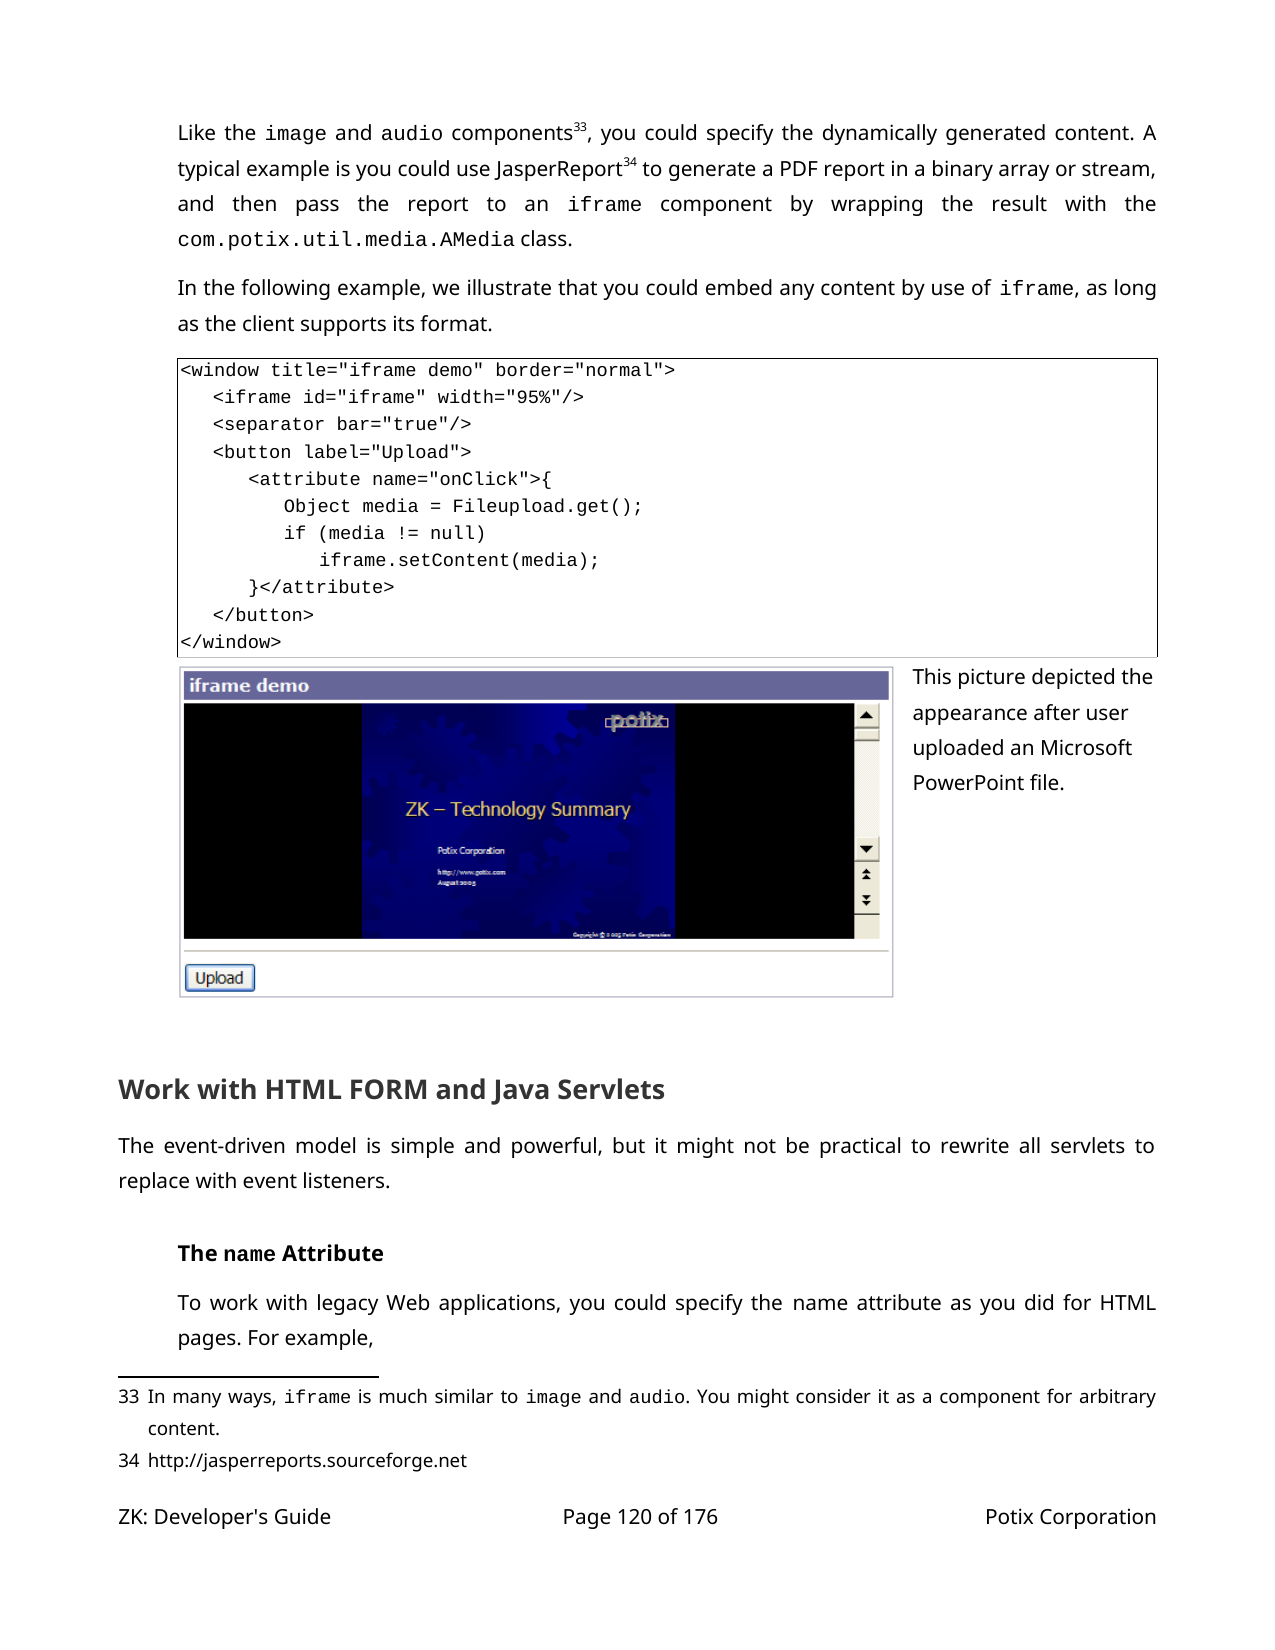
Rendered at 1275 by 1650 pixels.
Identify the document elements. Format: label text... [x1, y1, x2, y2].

picture [177, 662, 898, 1001]
text }</attribute> [178, 575, 1157, 600]
text </button> [178, 603, 1157, 627]
text <attribute name="onClick">{ [178, 467, 1157, 491]
text <iframe id="iframe" width="95%"/> [178, 385, 1157, 409]
text <separator bar="true"/> [178, 412, 1157, 437]
text <button label="Upload"> [178, 439, 1157, 464]
text In many ways, iframe is much similar to image and audio. You might consider it as a component for arbitrary content. [118, 1383, 1157, 1441]
text iframe.setContent(media); [178, 548, 1157, 572]
text </window> [178, 630, 1157, 657]
table_header [898, 663, 912, 1000]
text In the following example, we illustrate that you could embed any content by use of iframe, as long as the client supports its format. [177, 273, 1157, 337]
text To work with legacy Web applications, you could specify the name attribute as you did for HTML pages. For example, [177, 1288, 1157, 1352]
subtitle The name Attribute [177, 1237, 1157, 1267]
subtitle Work with HTML FORM and Java Servlets [118, 1071, 1157, 1108]
table_header This picture depicted the appearance after user uploaded an Microsoft PowerPoint file. [912, 663, 1156, 1000]
text http://jasperreports.sourceforge.net [118, 1447, 1157, 1473]
text Like the image and audio components, you could specify the dynamically generated content. A typical example is you could use JasperReport to generate a PDF report in a binary array or stream, and then pass the report to an iframe component by wrapping the result with the com.potix.util.media.AMedia class. [177, 118, 1157, 253]
text Object media = Fileupload.get(); [178, 494, 1157, 518]
text The event-driven model is simple and powerful, but it might not be practical to rewrite all servlets to replace with event listeners. [118, 1131, 1157, 1195]
text <window title="iframe demo" border="normal"> [178, 359, 1157, 382]
text if (media != null) [178, 521, 1157, 545]
